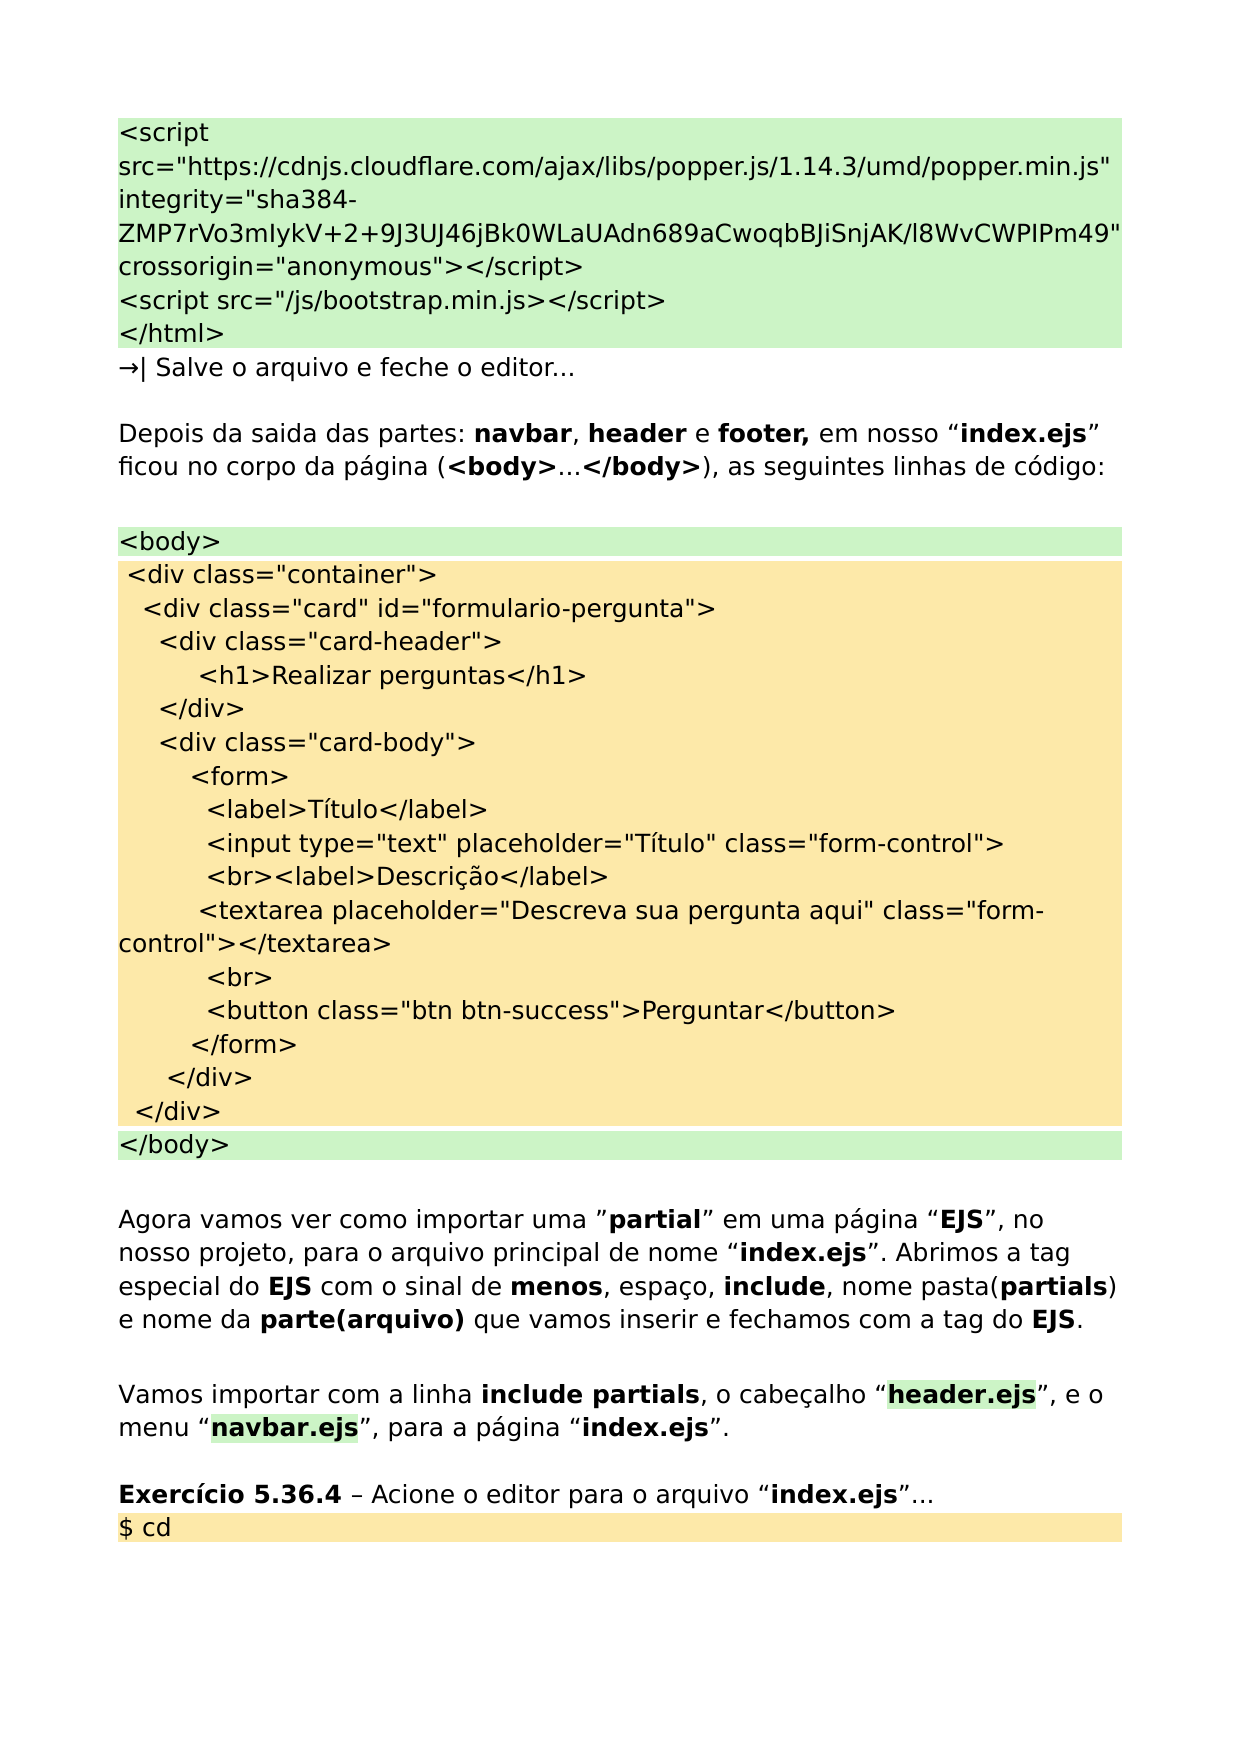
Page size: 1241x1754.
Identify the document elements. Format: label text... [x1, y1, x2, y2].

text <h1>Realizar perguntas</h1> [118, 661, 1122, 690]
text <script src="https://cdnjs.cloudflare.com/ajax/libs/popper.js/1.14.3/umd/popper.min.js" [118, 118, 1122, 181]
text $ cd [118, 1513, 1122, 1542]
text <body> [118, 527, 1122, 556]
list Vamos importar com a linha include partials, o cabeçalho “header.ejs”, e o menu “navbar.ejs”, para a página “index.ejs”. [118, 1380, 1122, 1443]
text <input type="text" placeholder="Título" class="form-control"> [118, 829, 1122, 858]
text <script src="/js/bootstrap.min.js></script> [118, 286, 1122, 315]
text <div class="container"> [118, 561, 1122, 590]
text </div> [118, 695, 1122, 724]
text </html> [118, 319, 1122, 348]
text </div> [118, 1097, 1122, 1126]
text →| Salve o arquivo e feche o editor... [118, 353, 1122, 382]
text <label>Título</label> [118, 795, 1122, 824]
text <textarea placeholder="Descreva sua pergunta aqui" class="form-control"></textarea> [118, 896, 1122, 959]
text Agora vamos ver como importar uma ”partial” em uma página “EJS”, no nosso projeto, para o arquivo principal de nome “index.ejs”. Abrimos a tag especial do EJS com o sinal de menos, espaço, include, nome pasta(partials) e nome da parte(arquivo) que vamos inserir e fechamos com a tag do EJS. [118, 1205, 1122, 1335]
text integrity="sha384-ZMP7rVo3mIykV+2+9J3UJ46jBk0WLaUAdn689aCwoqbBJiSnjAK/l8WvCWPIPm49" [118, 185, 1122, 248]
text <br> [118, 963, 1122, 992]
text </div> [118, 1064, 1122, 1093]
text <div class="card-body"> [118, 728, 1122, 757]
text <button class="btn btn-success">Perguntar</button> [118, 997, 1122, 1026]
text <br><label>Descrição</label> [118, 862, 1122, 892]
text <div class="card-header"> [118, 628, 1122, 657]
list Exercício 5.36.4 – Acione o editor para o arquivo “index.ejs”... [118, 1480, 1122, 1509]
text </form> [118, 1030, 1122, 1059]
text </body> [118, 1131, 1122, 1160]
text <form> [118, 762, 1122, 791]
text <div class="card" id="formulario-pergunta"> [118, 594, 1122, 623]
text Depois da saida das partes: navbar, header e footer, em nosso “index.ejs” ficou no corpo da página (<body>...</body>), as seguintes linhas de código: [118, 419, 1122, 482]
text crossorigin="anonymous"></script> [118, 252, 1122, 281]
